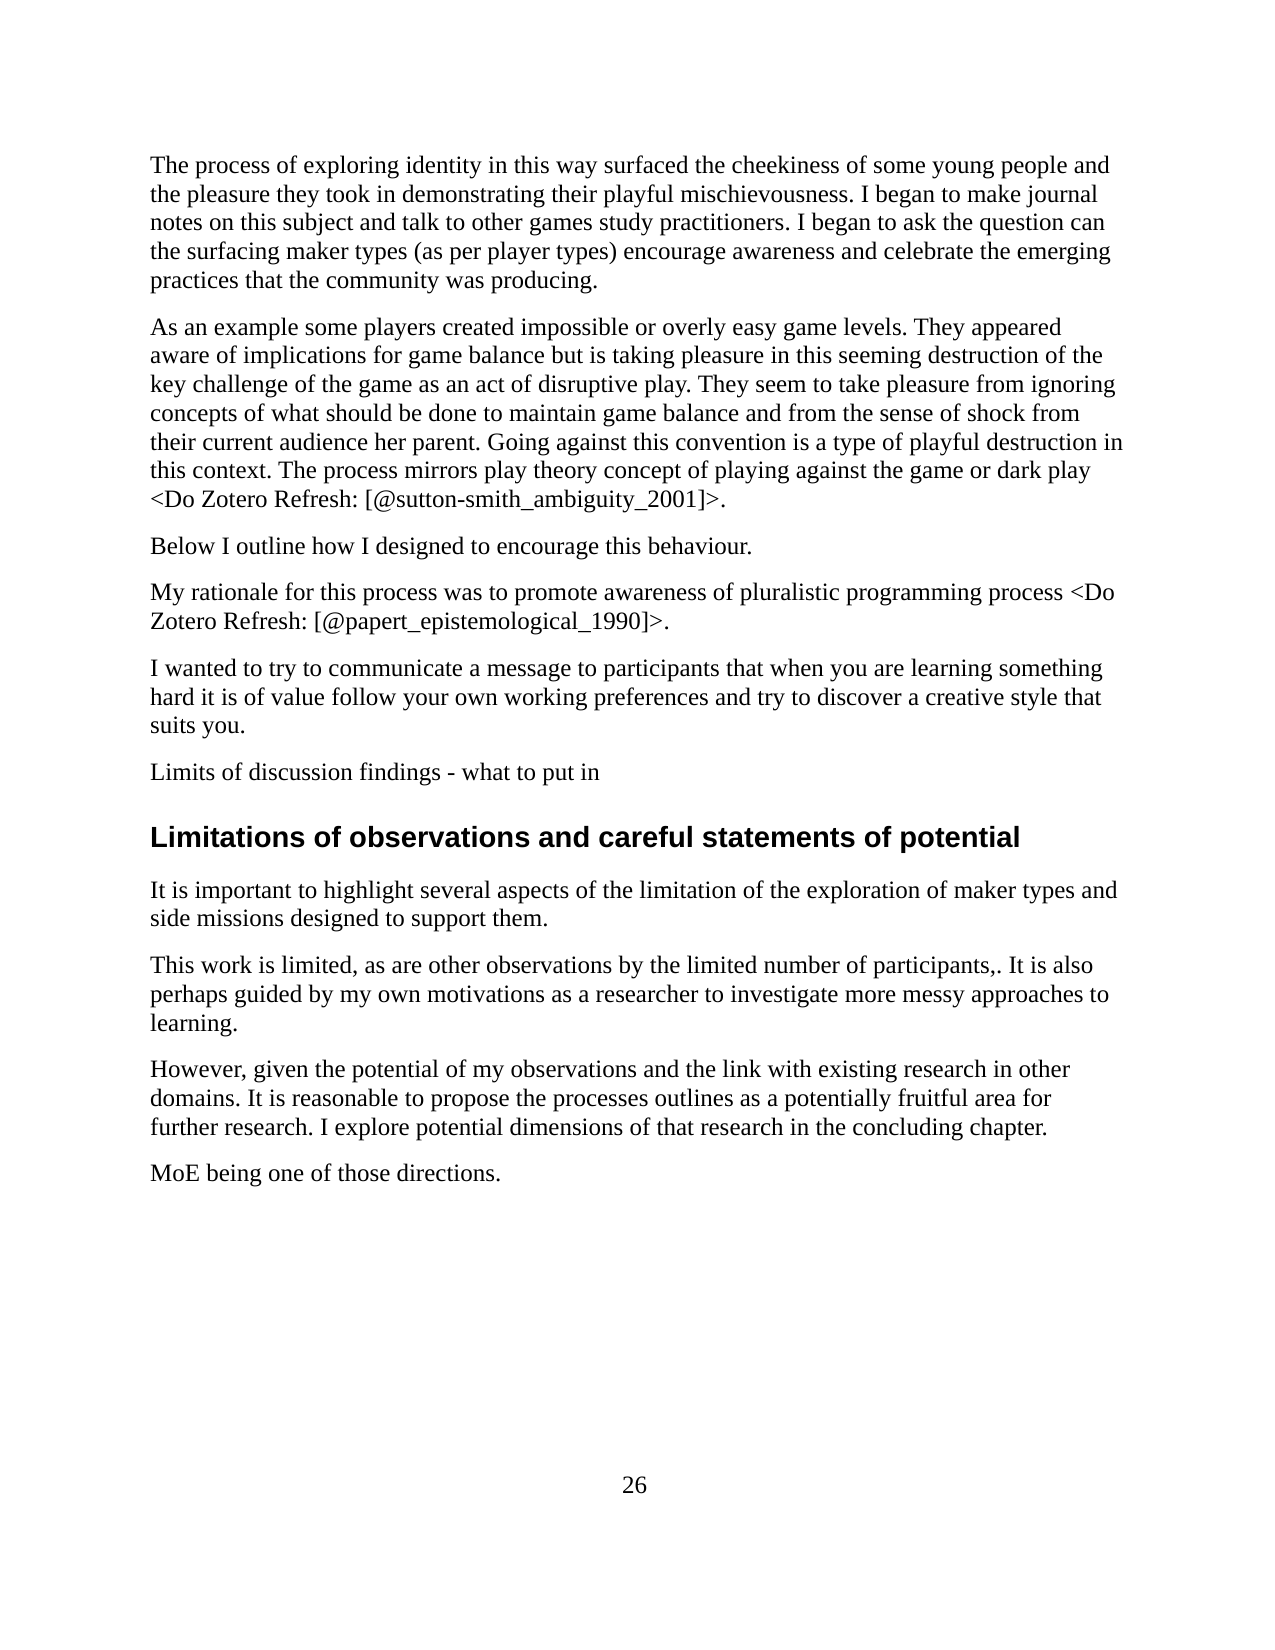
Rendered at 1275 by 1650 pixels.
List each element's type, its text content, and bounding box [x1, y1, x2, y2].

subtitle Limitations of observations and careful statements of potential [150, 820, 1125, 853]
text However, given the potential of my observations and the link with existing research in other domains. It is reasonable to propose the processes outlines as a potentially fruitful area for further research. I explore potential dimensions of that research in the concluding chapter. [150, 1054, 1125, 1141]
text The process of exploring identity in this way surfaced the cheekiness of some young people and the pleasure they took in demonstrating their playful mischievousness. I began to make journal notes on this subject and talk to other games study practitioners. I began to ask the question can the surfacing maker types (as per player types) encourage awareness and celebrate the emerging practices that the community was producing. [150, 150, 1125, 294]
text Below I outline how I designed to encourage this behaviour. [150, 531, 1125, 559]
text As an example some players created impossible or overly easy game levels. They appeared aware of implications for game balance but is taking pleasure in this seeming destruction of the key challenge of the game as an act of disruptive play. They seem to take pleasure from ignoring concepts of what should be done to maintain game balance and from the sense of shock from their current audience her parent. Going against this convention is a type of playful destruction in this context. The process mirrors play theory concept of playing against the game or dark play <Do Zotero Refresh: [@sutton-smith_ambiguity_2001]>. [150, 312, 1125, 513]
text My rationale for this process was to promote awareness of pluralistic programming process <Do Zotero Refresh: [@papert_epistemological_1990]>. [150, 577, 1125, 635]
text I wanted to try to communicate a message to participants that when you are learning something hard it is of value follow your own working preferences and try to discover a creative style that suits you. [150, 653, 1125, 739]
text Limits of discussion findings - what to put in [150, 757, 1125, 786]
text This work is limited, as are other observations by the limited number of participants,. It is also perhaps guided by my own motivations as a researcher to investigate more messy approaches to learning. [150, 950, 1125, 1036]
text MoE being one of those directions. [150, 1158, 1125, 1187]
text It is important to highlight several aspects of the limitation of the exploration of maker types and side missions designed to support them. [150, 875, 1125, 932]
